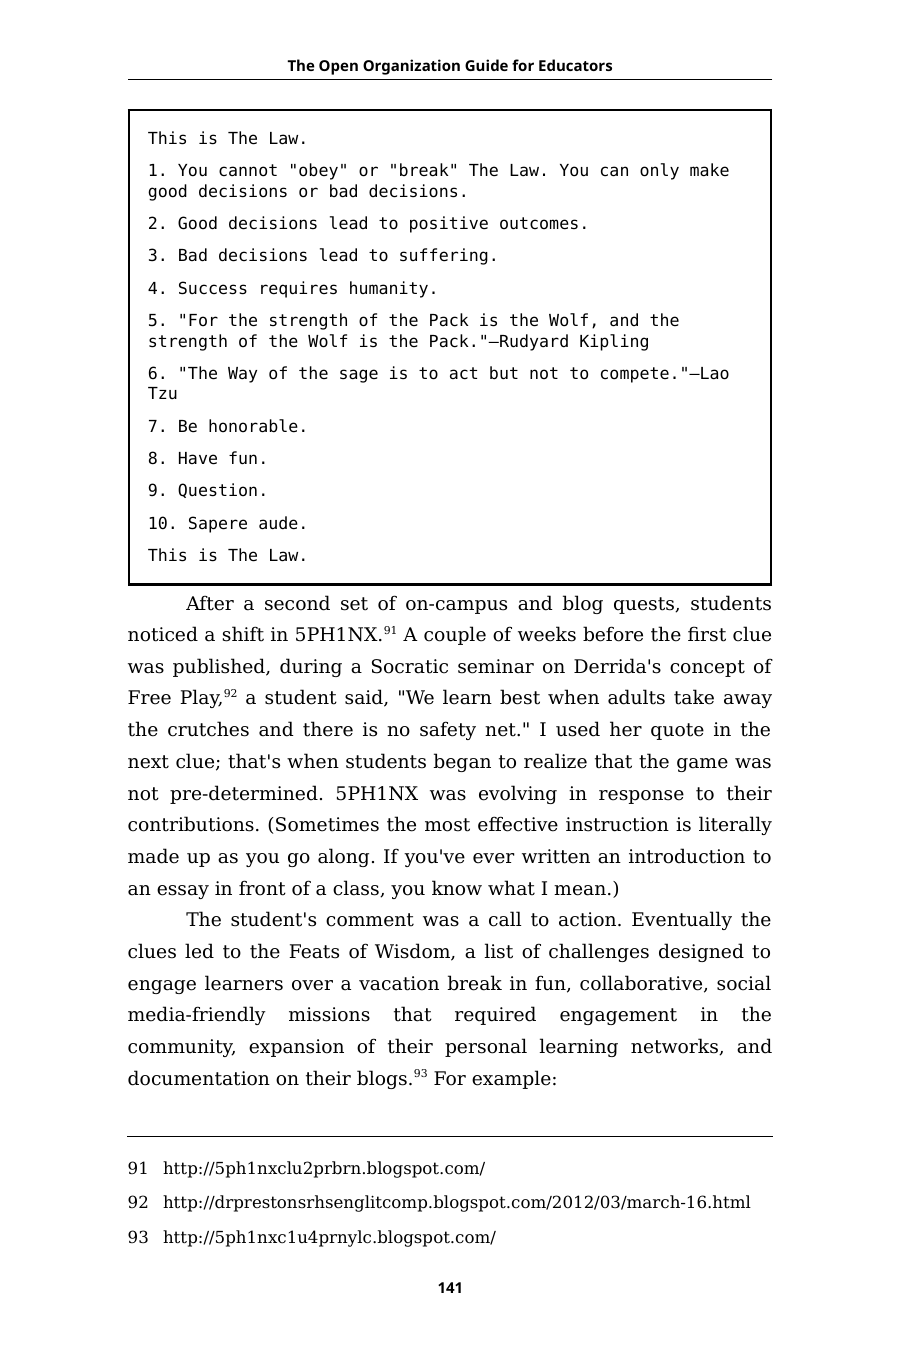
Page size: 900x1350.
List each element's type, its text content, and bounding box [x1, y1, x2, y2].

text 8. Have fun. [130, 429, 770, 461]
text http://drprestonsrhsenglitcomp.blogspot.com/2012/03/march-16.html [127, 1193, 772, 1213]
text This is The Law. [130, 526, 770, 583]
text 9. Question. [130, 461, 770, 494]
text 2. Good decisions lead to positive outcomes. [130, 194, 770, 226]
text 1. You cannot "obey" or "break" The Law. You can only make good decisions or bad decisions. [130, 141, 770, 194]
text 3. Bad decisions lead to suffering. [130, 226, 770, 259]
text http://5ph1nxclu2prbrn.blogspot.com/ [127, 1159, 772, 1178]
text This is The Law. [130, 111, 770, 141]
text 4. Success requires humanity. [130, 259, 770, 291]
text 10. Sapere aude. [130, 494, 770, 526]
text 6. "The Way of the sage is to act but not to compete."‒Lao Tzu [130, 344, 770, 396]
text The student's comment was a call to action. Eventually the clues led to the Feats of Wisdom, a list of challenges designed to engage learners over a vacation break in fun, collaborative, social media-friendly missions that required engagement in the community, expansion of their personal learning networks, and documentation on their blogs. For example: [127, 909, 772, 1089]
text http://5ph1nxc1u4prnylc.blogspot.com/ [127, 1228, 772, 1247]
text After a second set of on-campus and blog quests, students noticed a shift in 5PH1NX. A couple of weeks before the first clue was published, during a Socratic seminar on Derrida's concept of Free Play, a student said, "We learn best when adults take away the crutches and there is no safety net." I used her quote in the next clue; that's when students began to realize that the game was not pre-determined. 5PH1NX was evolving in response to their contributions. (Sometimes the most effective instruction is literally made up as you go along. If you've ever written an introduction to an essay in front of a class, you know what I mean.) [127, 593, 772, 899]
text 7. Be honorable. [130, 396, 770, 429]
text 5. "For the strength of the Pack is the Wolf, and the strength of the Wolf is the Pack."‒Rudyard Kipling [130, 291, 770, 344]
